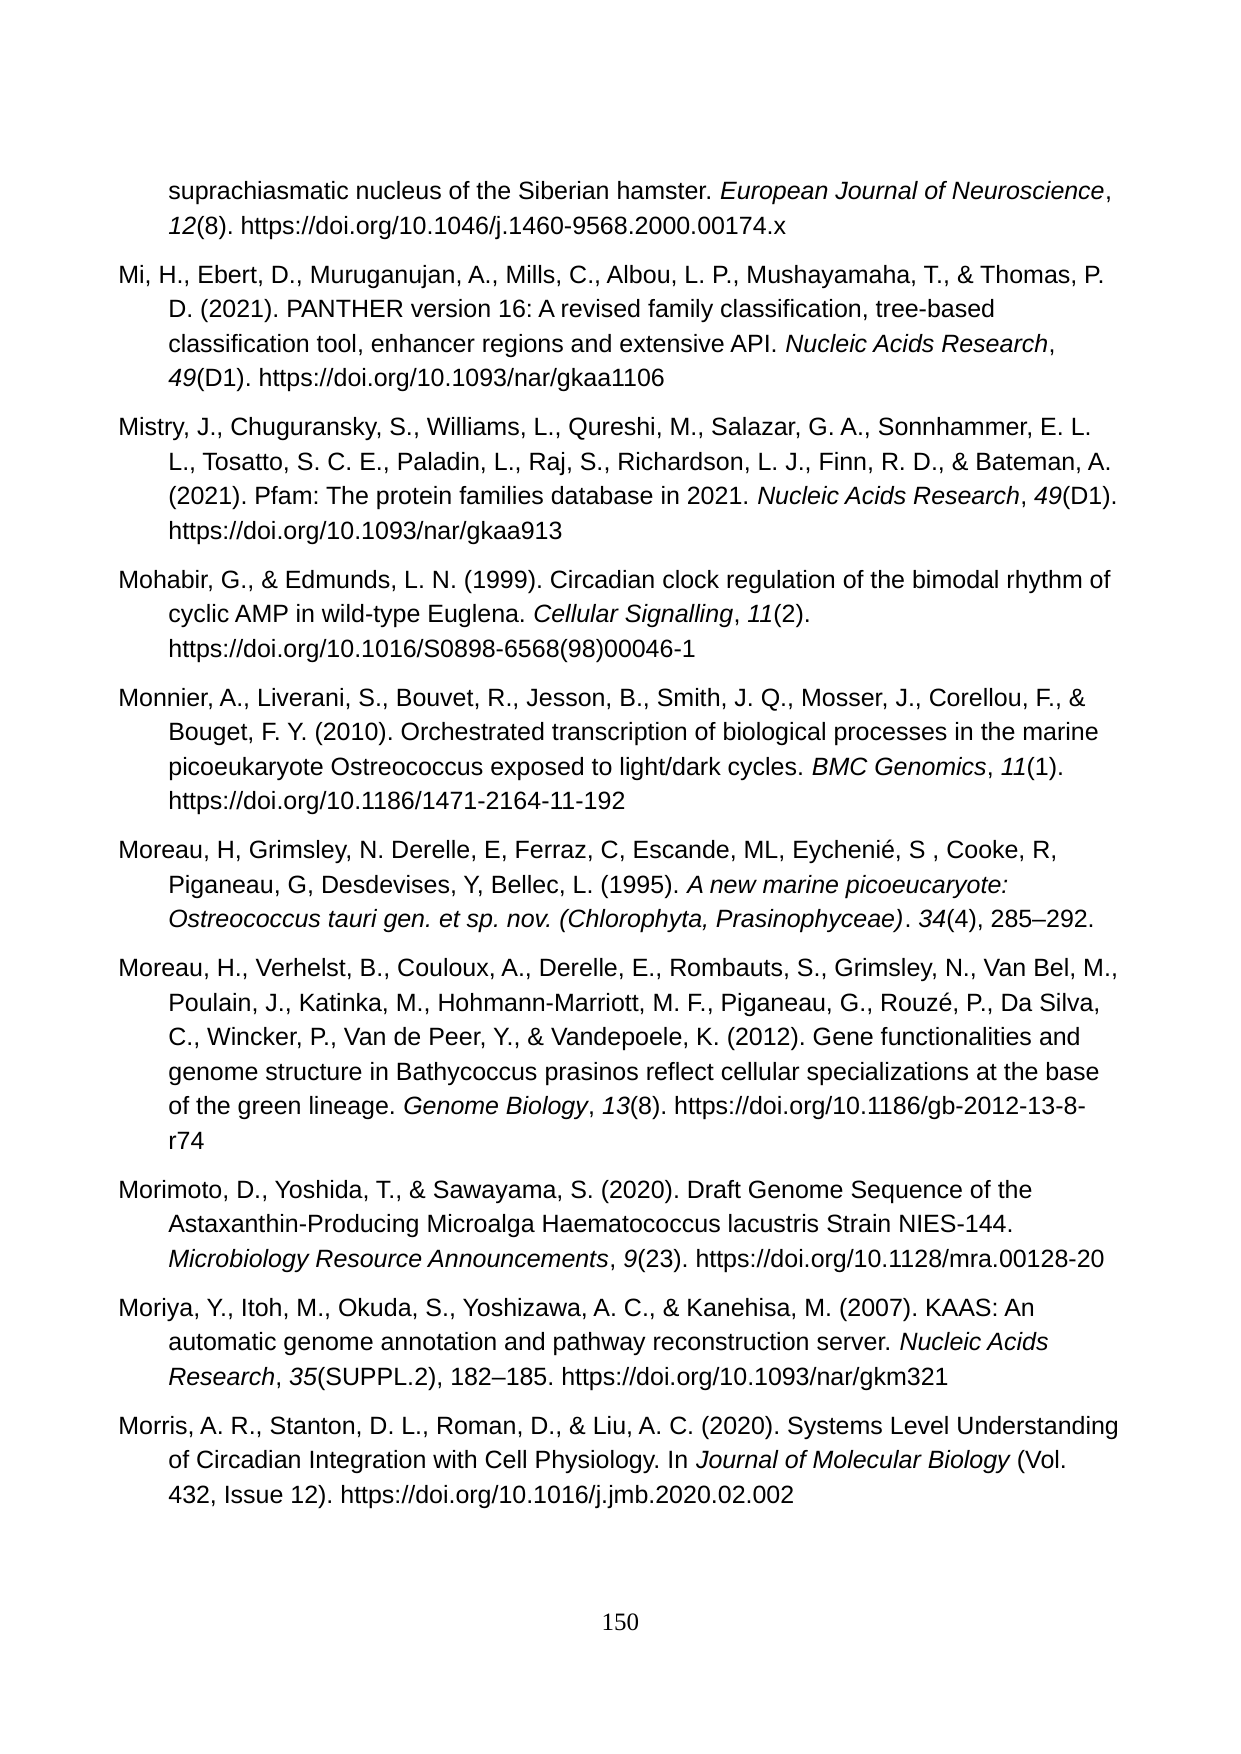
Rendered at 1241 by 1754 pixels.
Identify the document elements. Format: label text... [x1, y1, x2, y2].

text Mohabir, G., & Edmunds, L. N. (1999). Circadian clock regulation of the bimodal rhythm of cyclic AMP in wild-type Euglena. Cellular Signalling, 11(2). https://doi.org/10.1016/S0898-6568(98)00046-1 [118, 565, 1122, 663]
text Mi, H., Ebert, D., Muruganujan, A., Mills, C., Albou, L. P., Mushayamaha, T., & Thomas, P. D. (2021). PANTHER version 16: A revised family classification, tree-based classification tool, enhancer regions and extensive API. Nucleic Acids Research, 49(D1). https://doi.org/10.1093/nar/gkaa1106 [118, 260, 1122, 392]
text Mistry, J., Chuguransky, S., Williams, L., Qureshi, M., Salazar, G. A., Sonnhammer, E. L. L., Tosatto, S. C. E., Paladin, L., Raj, S., Richardson, L. J., Finn, R. D., & Bateman, A. (2021). Pfam: The protein families database in 2021. Nucleic Acids Research, 49(D1). https://doi.org/10.1093/nar/gkaa913 [118, 412, 1122, 544]
text Morimoto, D., Yoshida, T., & Sawayama, S. (2020). Draft Genome Sequence of the Astaxanthin-Producing Microalga Haematococcus lacustris Strain NIES-144. Microbiology Resource Announcements, 9(23). https://doi.org/10.1128/mra.00128-20 [118, 1175, 1122, 1273]
text Moriya, Y., Itoh, M., Okuda, S., Yoshizawa, A. C., & Kanehisa, M. (2007). KAAS: An automatic genome annotation and pathway reconstruction server. Nucleic Acids Research, 35(SUPPL.2), 182–185. https://doi.org/10.1093/nar/gkm321 [118, 1293, 1122, 1391]
text Morris, A. R., Stanton, D. L., Roman, D., & Liu, A. C. (2020). Systems Level Understanding of Circadian Integration with Cell Physiology. In Journal of Molecular Biology (Vol. 432, Issue 12). https://doi.org/10.1016/j.jmb.2020.02.002 [118, 1411, 1122, 1509]
text Monnier, A., Liverani, S., Bouvet, R., Jesson, B., Smith, J. Q., Mosser, J., Corellou, F., & Bouget, F. Y. (2010). Orchestrated transcription of biological processes in the marine picoeukaryote Ostreococcus exposed to light/dark cycles. BMC Genomics, 11(1). https://doi.org/10.1186/1471-2164-11-192 [118, 683, 1122, 815]
text Moreau, H., Verhelst, B., Couloux, A., Derelle, E., Rombauts, S., Grimsley, N., Van Bel, M., Poulain, J., Katinka, M., Hohmann-Marriott, M. F., Piganeau, G., Rouzé, P., Da Silva, C., Wincker, P., Van de Peer, Y., & Vandepoele, K. (2012). Gene functionalities and genome structure in Bathycoccus prasinos reflect cellular specializations at the base of the green lineage. Genome Biology, 13(8). https://doi.org/10.1186/gb-2012-13-8-r74 [118, 953, 1122, 1154]
text Moreau, H, Grimsley, N. Derelle, E, Ferraz, C, Escande, ML, Eychenié, S , Cooke, R, Piganeau, G, Desdevises, Y, Bellec, L. (1995). A new marine picoeucaryote: Ostreococcus tauri gen. et sp. nov. (Chlorophyta, Prasinophyceae). 34(4), 285–292. [118, 835, 1122, 933]
text suprachiasmatic nucleus of the Siberian hamster. European Journal of Neuroscience, 12(8). https://doi.org/10.1046/j.1460-9568.2000.00174.x [118, 176, 1122, 239]
